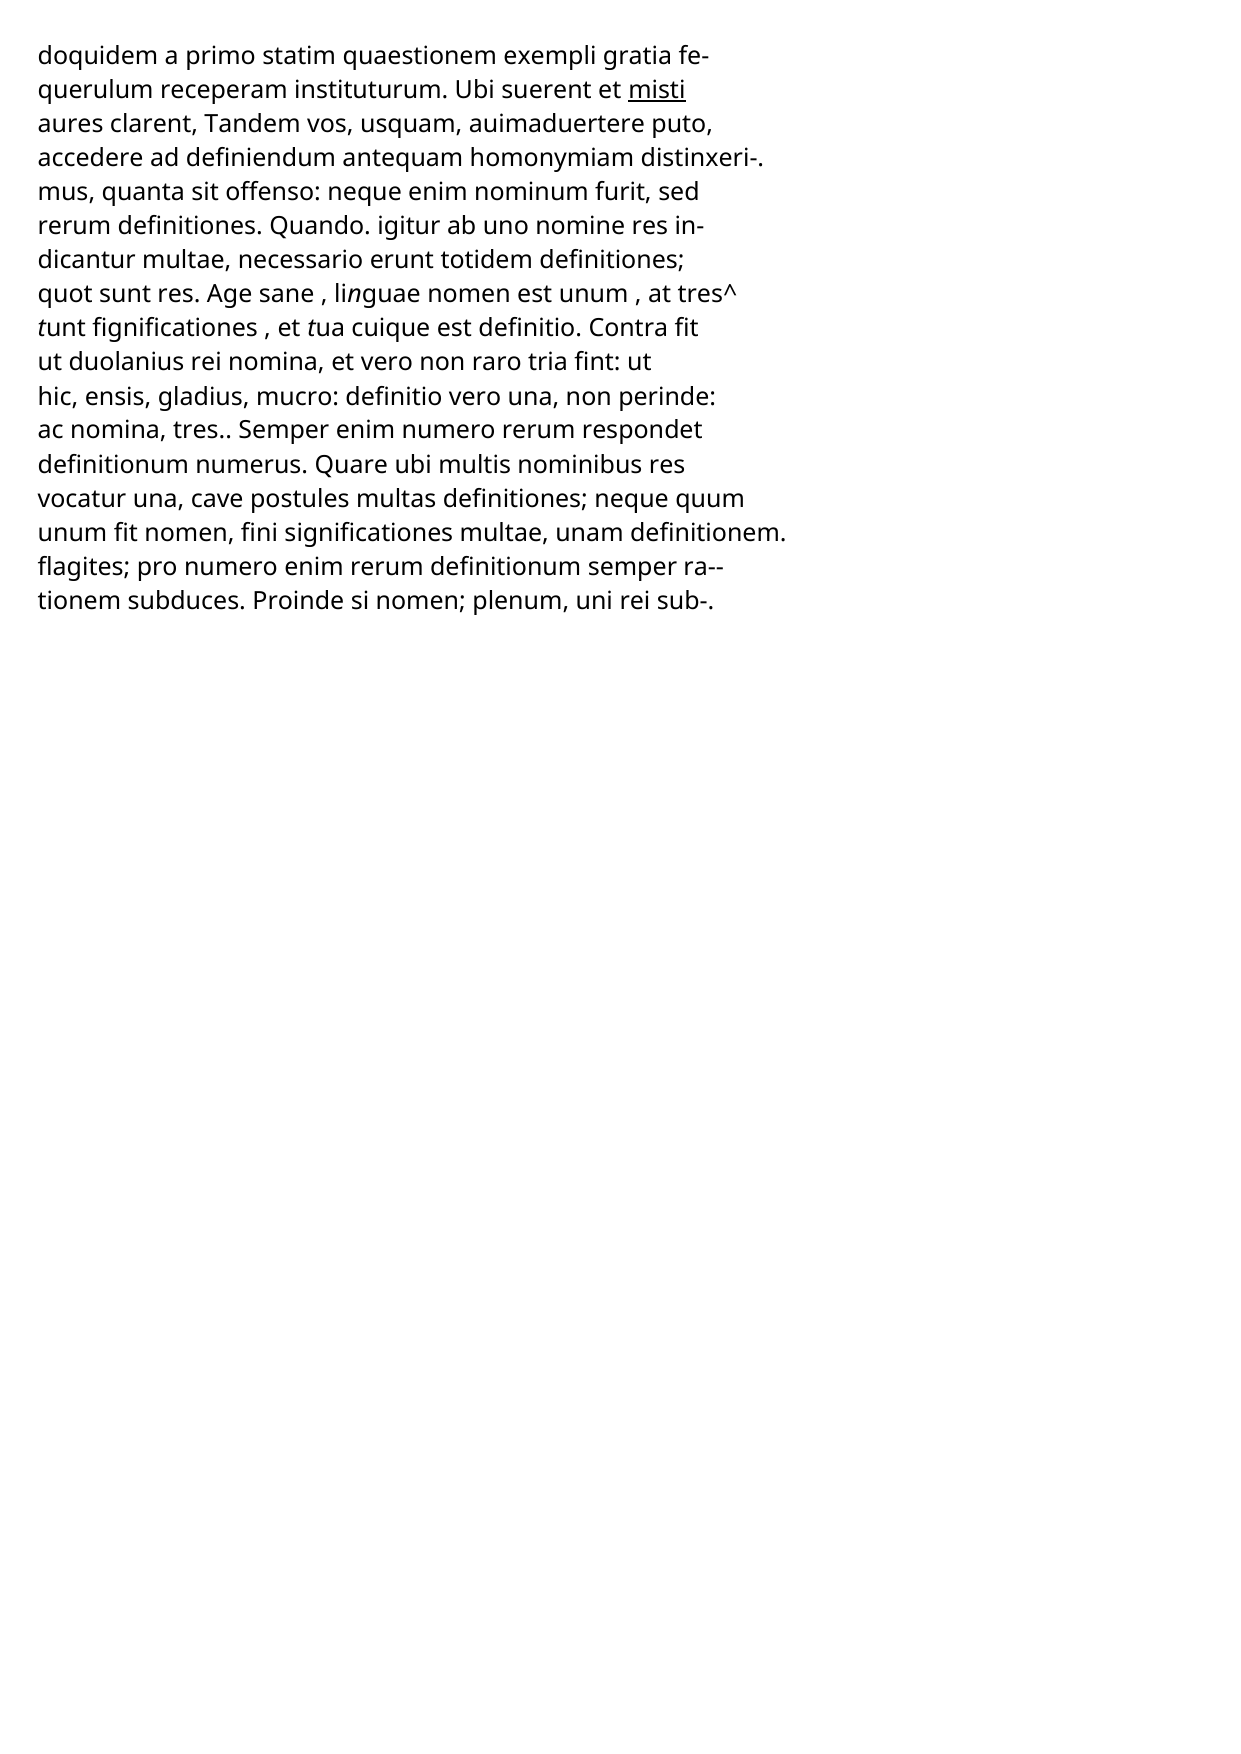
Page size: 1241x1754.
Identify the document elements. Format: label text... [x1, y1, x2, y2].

text doquidem a primo statim quaestionem exempli gratia fe- querulum receperam instituturum. Ubi suerent et misti aures clarent, Tandem vos, usquam, auimaduertere puto, accedere ad definiendum antequam homonymiam distinxeri-. mus, quanta sit offenso: neque enim nominum furit, sed rerum definitiones. Quando. igitur ab uno nomine res in- dicantur multae, necessario erunt totidem definitiones; quot sunt res. Age sane , linguae nomen est unum , at tres^ tunt fignificationes , et tua cuique est definitio. Contra fit ut duolanius rei nomina, et vero non raro tria fint: ut hic, ensis, gladius, mucro: definitio vero una, non perinde: ac nomina, tres.. Semper enim numero rerum respondet definitionum numerus. Quare ubi multis nominibus res vocatur una, cave postules multas definitiones; neque quum unum fit nomen, fini significationes multae, unam definitionem. flagites; pro numero enim rerum definitionum semper ra-- tionem subduces. Proinde si nomen; plenum, uni rei sub-. [37, 37, 1203, 617]
